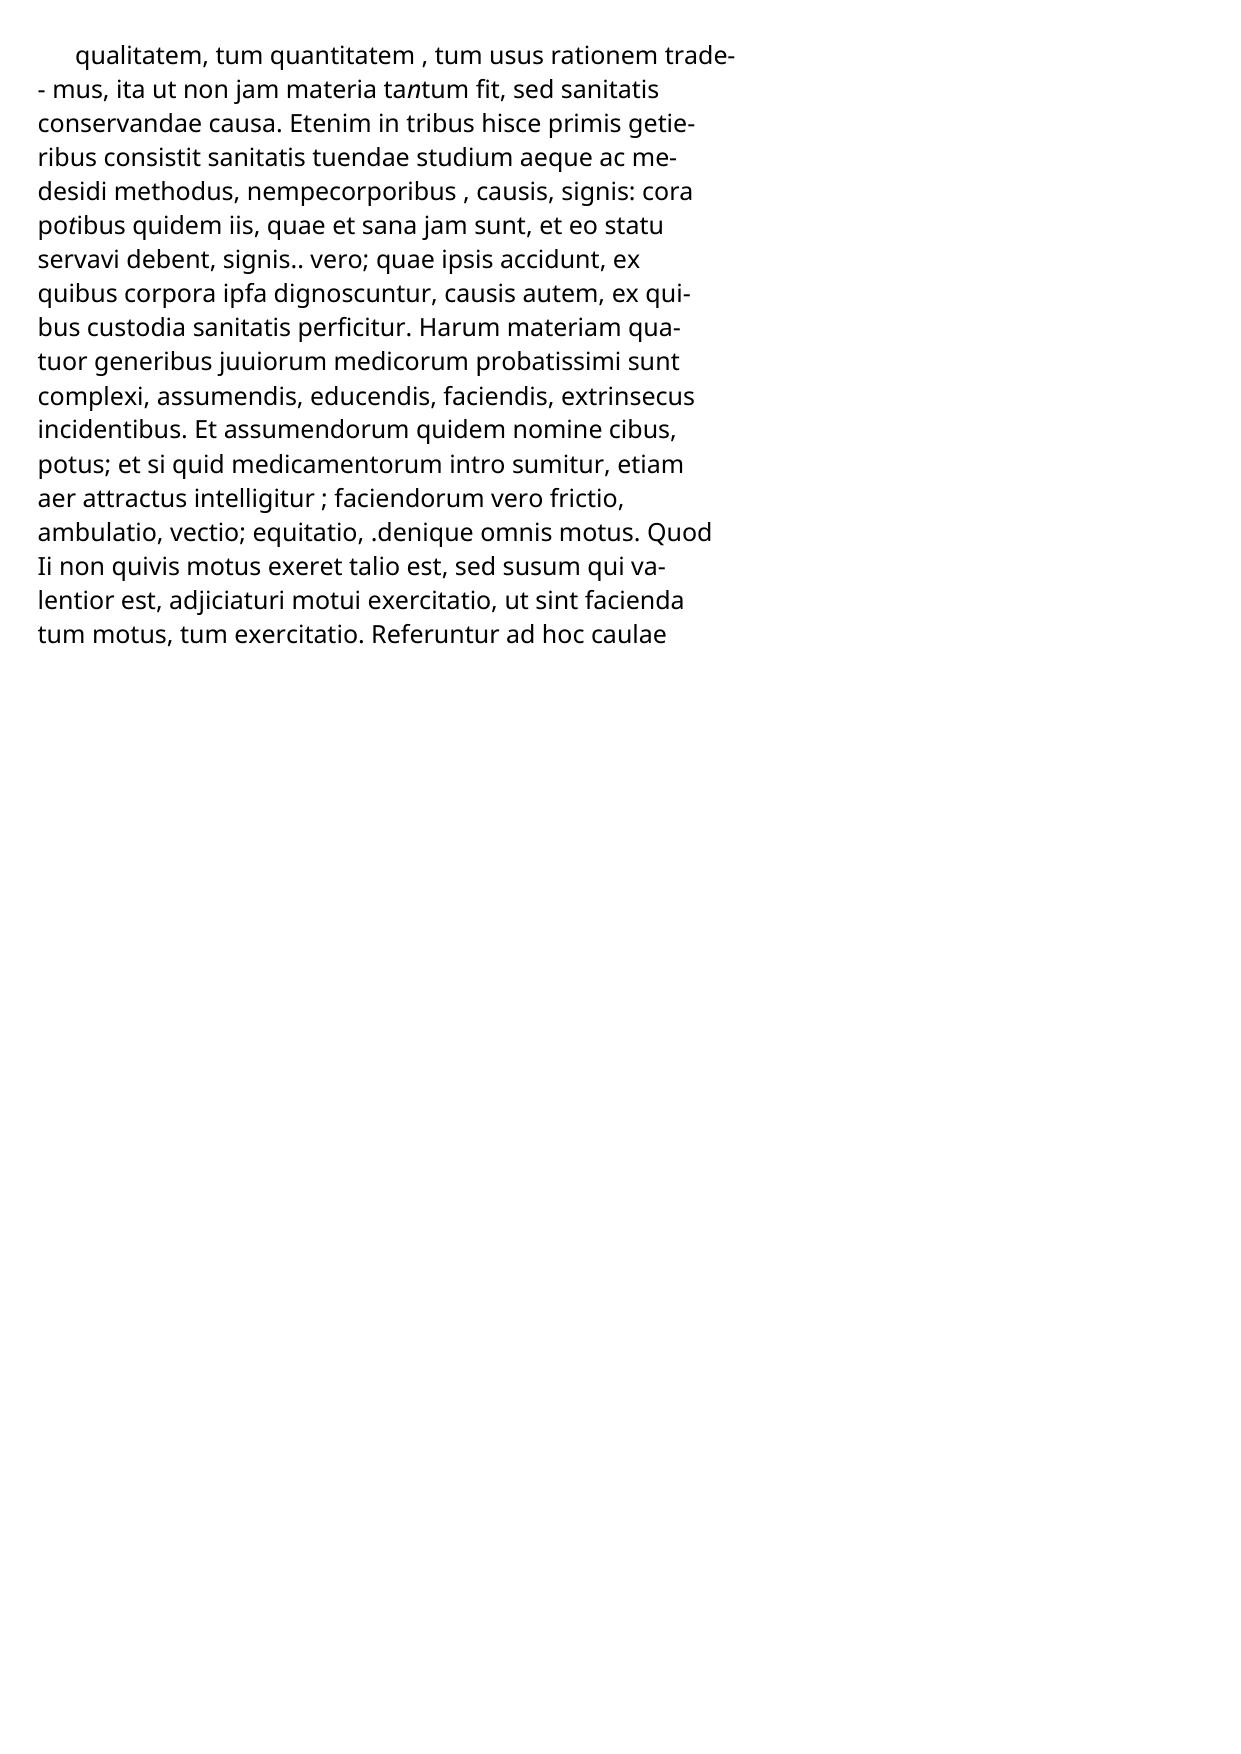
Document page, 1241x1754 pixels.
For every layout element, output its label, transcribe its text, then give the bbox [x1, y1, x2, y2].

text qualitatem, tum quantitatem , tum usus rationem trade- - mus, ita ut non jam materia tantum fit, sed sanitatis conservandae causa. Etenim in tribus hisce primis getie- ribus consistit sanitatis tuendae studium aeque ac me- desidi methodus, nempecorporibus , causis, signis: cora potibus quidem iis, quae et sana jam sunt, et eo statu servavi debent, signis.. vero; quae ipsis accidunt, ex quibus corpora ipfa dignoscuntur, causis autem, ex qui- bus custodia sanitatis perficitur. Harum materiam qua- tuor generibus juuiorum medicorum probatissimi sunt complexi, assumendis, educendis, faciendis, extrinsecus incidentibus. Et assumendorum quidem nomine cibus, potus; et si quid medicamentorum intro sumitur, etiam aer attractus intelligitur ; faciendorum vero frictio, ambulatio, vectio; equitatio, .denique omnis motus. Quod Ii non quivis motus exeret talio est, sed susum qui va- lentior est, adjiciaturi motui exercitatio, ut sint facienda tum motus, tum exercitatio. Referuntur ad hoc caulae [37, 37, 1203, 651]
